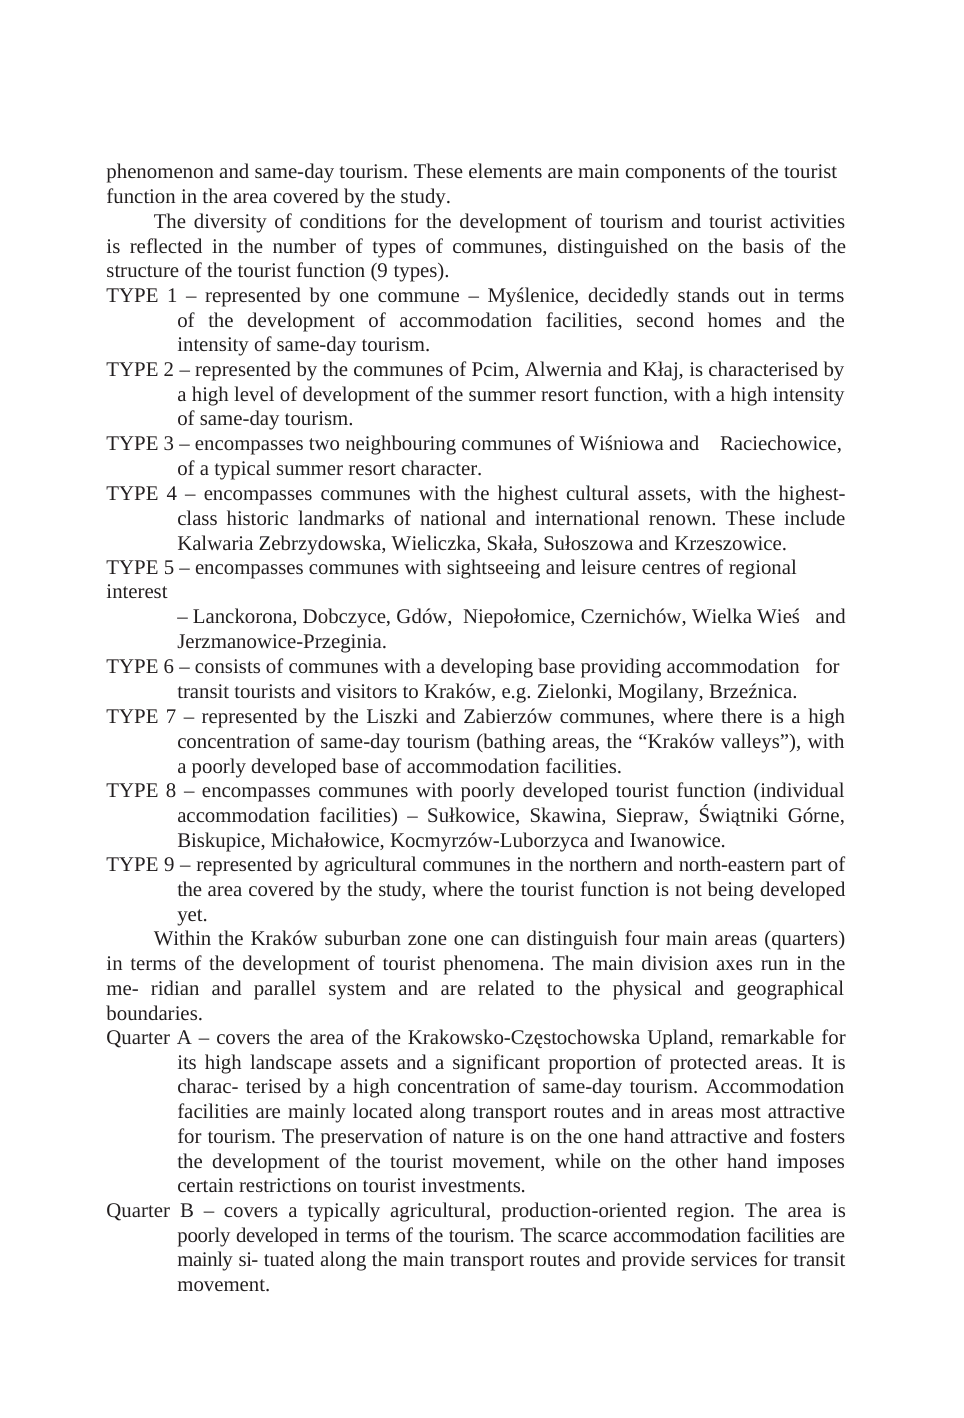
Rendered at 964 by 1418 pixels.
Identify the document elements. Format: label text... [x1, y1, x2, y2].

text TYPE 1 – represented by one commune – Myślenice, decidedly stands out in terms of the development of accommodation facilities, second homes and the intensity of same-day tourism. [106, 283, 846, 356]
text Quarter B – covers a typically agricultural, production-oriented region. The area is poorly developed in terms of the tourism. The scarce accommodation facilities are mainly si- tuated along the main transport routes and provide services for transit movement. [106, 1198, 846, 1296]
text TYPE 7 – represented by the Liszki and Zabierzów communes, where there is a high concentration of same-day tourism (bathing areas, the “Kraków valleys”), with a poorly developed base of accommodation facilities. [106, 704, 846, 778]
text Quarter A – covers the area of the Krakowsko-Częstochowska Upland, remarkable for its high landscape assets and a significant proportion of protected areas. It is charac- terised by a high concentration of same-day tourism. Accommodation facilities are mainly located along transport routes and in areas most attractive for tourism. The preservation of nature is on the one hand attractive and fosters the development of the tourist movement, while on the other hand imposes certain restrictions on tourist investments. [106, 1025, 846, 1197]
text TYPE 8 – encompasses communes with poorly developed tourist function (individual accommodation facilities) – Sułkowice, Skawina, Siepraw, Świątniki Górne, Biskupice, Michałowice, Kocmyrzów-Luborzyca and Iwanowice. [106, 778, 846, 852]
text Within the Kraków suburban zone one can distinguish four main areas (quarters) in terms of the development of tourist phenomena. The main division axes run in the me- ridian and parallel system and are related to the physical and geographical boundaries. [106, 926, 846, 1024]
text TYPE 3 – encompasses two neighbouring communes of Wiśniowa and Raciechowice, [106, 431, 857, 455]
text TYPE 4 – encompasses communes with the highest cultural assets, with the highest-class historic landmarks of national and international renown. These include Kalwaria Zebrzydowska, Wieliczka, Skała, Sułoszowa and Krzeszowice. [106, 481, 846, 554]
text of a typical summer resort character. [177, 456, 857, 480]
text TYPE 5 – encompasses communes with sightseeing and leisure centres of regional interest [106, 555, 857, 603]
text transit tourists and visitors to Kraków, e.g. Zielonki, Mogilany, Brzeźnica. [177, 679, 857, 703]
text TYPE 9 – represented by agricultural communes in the northern and north-eastern part of the area covered by the study, where the tourist function is not being developed yet. [106, 852, 846, 926]
text TYPE 2 – represented by the communes of Pcim, Alwernia and Kłaj, is characterised by a high level of development of the summer resort function, with a high intensity of same-day tourism. [106, 357, 846, 430]
text The diversity of conditions for the development of tourism and tourist activities is reflected in the number of types of communes, distinguished on the basis of the structure of the tourist function (9 types). [106, 209, 846, 282]
text phenomenon and same-day tourism. These elements are main components of the tourist function in the area covered by the study. [106, 159, 857, 208]
text TYPE 6 – consists of communes with a developing base providing accommodation for [106, 654, 857, 678]
text – Lanckorona, Dobczyce, Gdów, Niepołomice, Czernichów, Wielka Wieś and [177, 604, 857, 628]
text Jerzmanowice-Przeginia. [177, 629, 857, 653]
